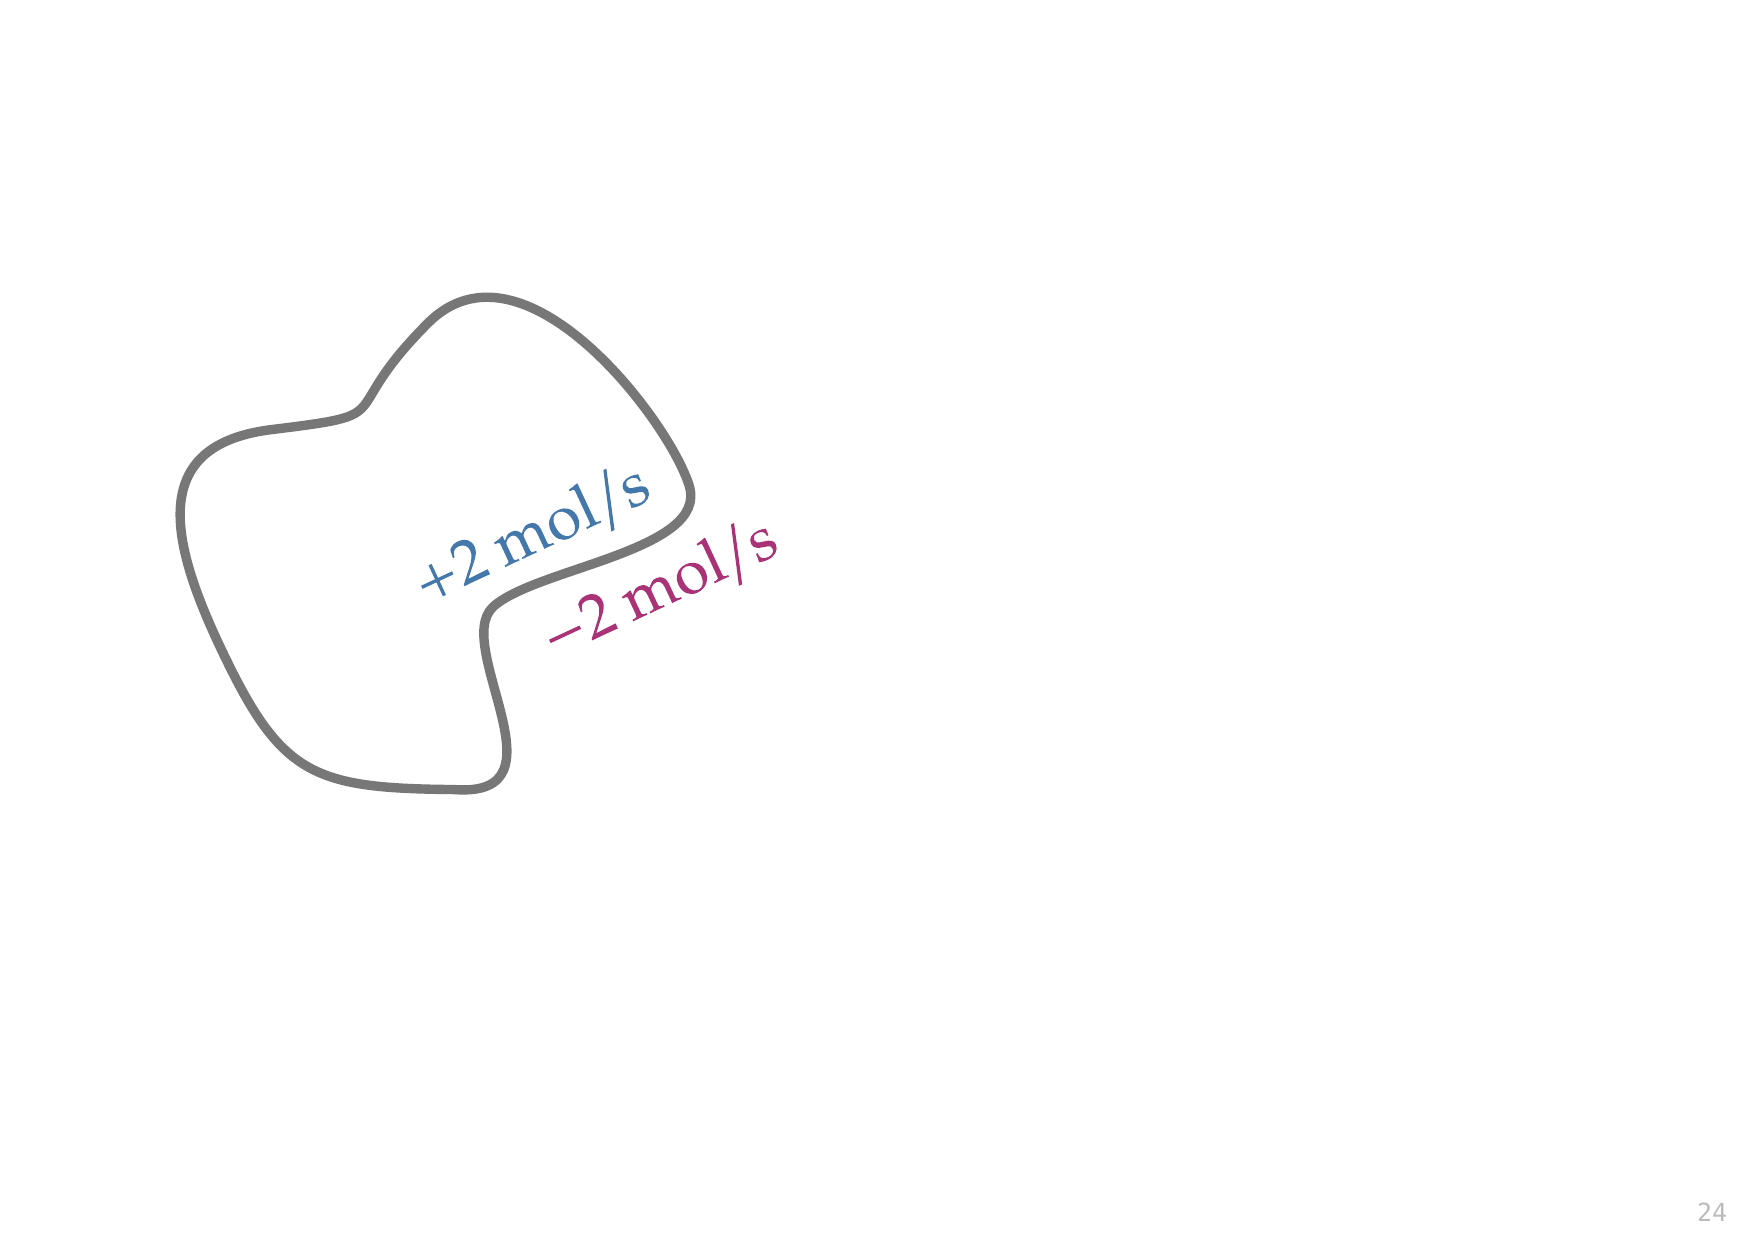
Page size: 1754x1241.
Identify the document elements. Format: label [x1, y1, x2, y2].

text_box [622, 474, 649, 508]
text_box [578, 594, 618, 641]
text_box [730, 522, 743, 586]
text_box [750, 528, 777, 563]
text_box [696, 537, 729, 584]
text_box [450, 539, 491, 587]
text_box [622, 577, 682, 622]
text_box [494, 522, 554, 568]
text_box [676, 562, 708, 595]
text_box [603, 468, 615, 532]
text_box [549, 625, 582, 644]
text_box [549, 508, 580, 540]
text_box [421, 563, 454, 597]
text_box [568, 483, 602, 530]
